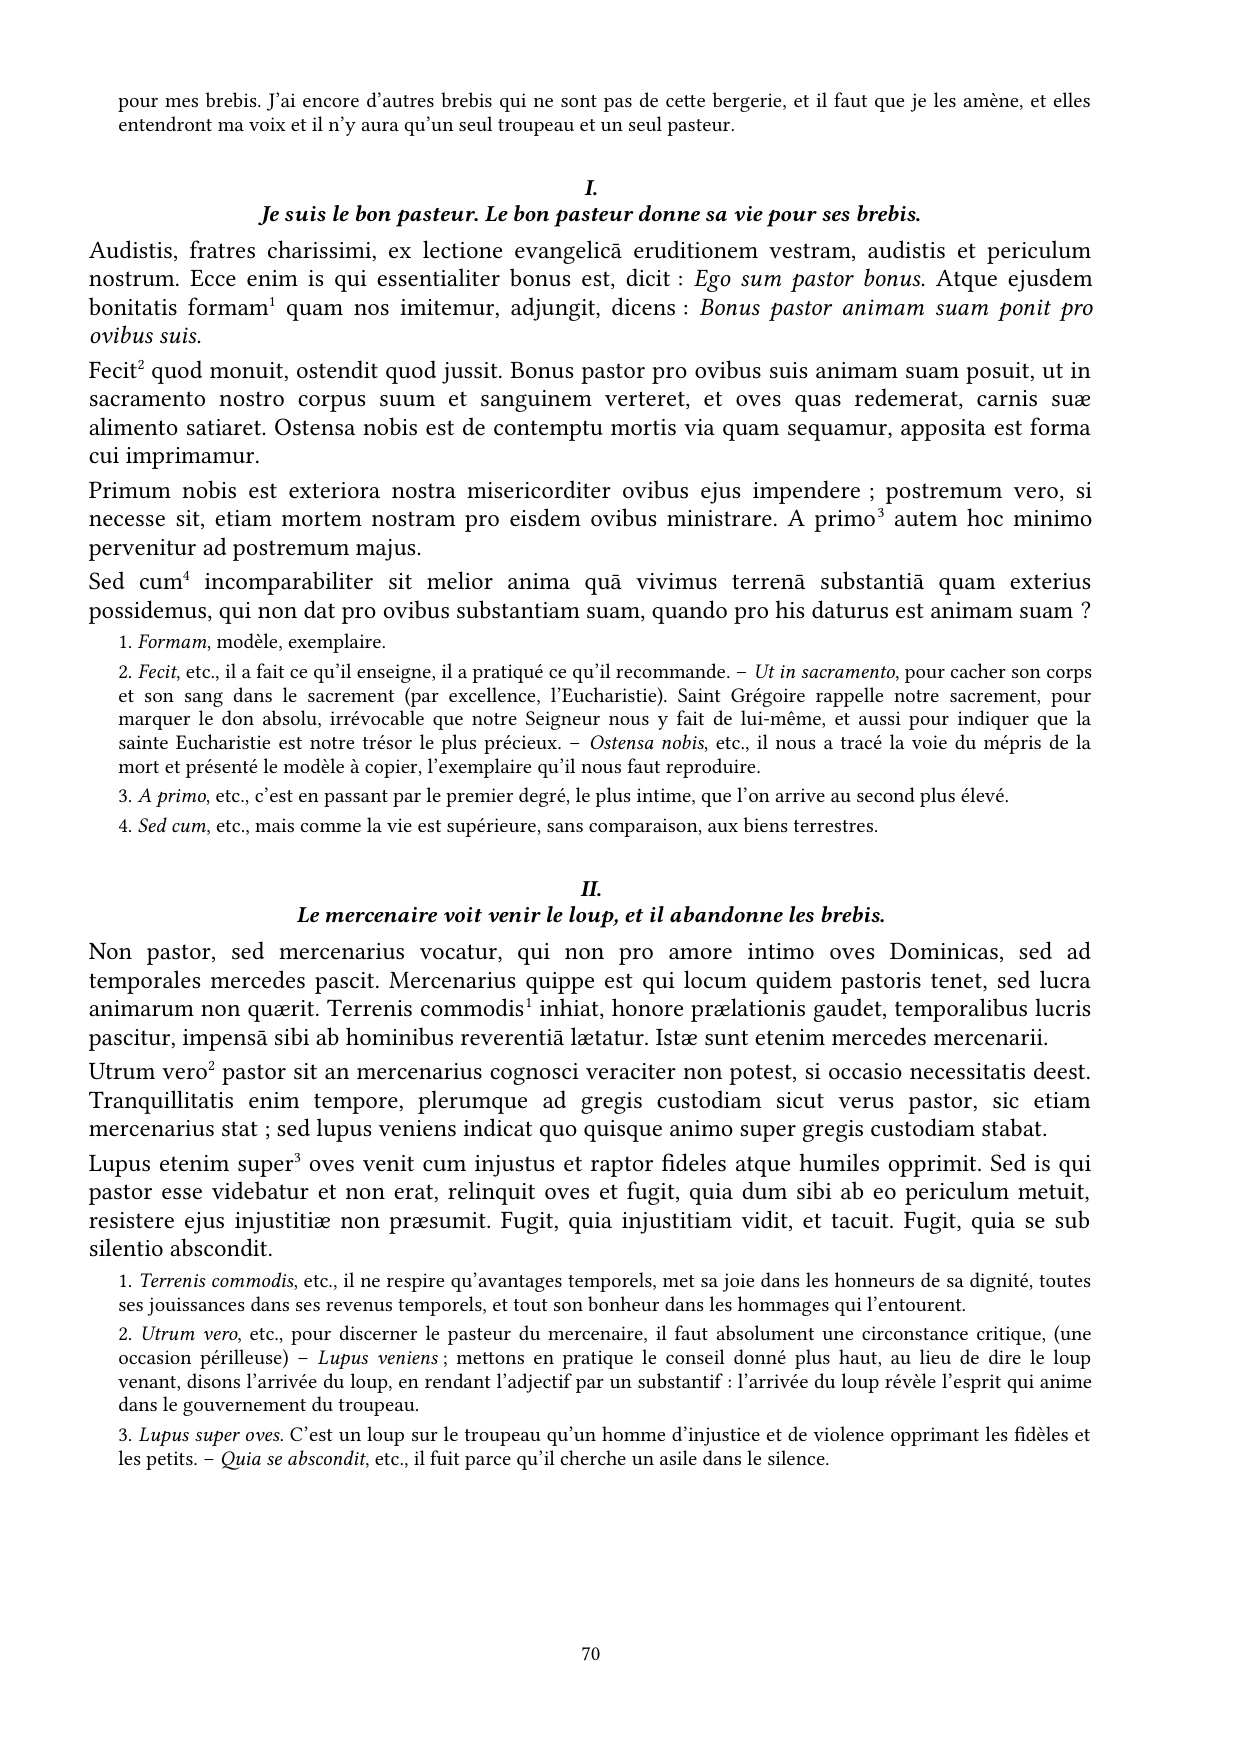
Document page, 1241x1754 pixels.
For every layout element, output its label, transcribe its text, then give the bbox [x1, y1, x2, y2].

text 2. Utrum vero, etc., pour discerner le pasteur du mercenaire, il faut absolument une circonstance critique, (une occasion périlleuse) – Lupus veniens ; mettons en pratique le conseil donné plus haut, au lieu de dire le loup venant, disons l’arrivée du loup, en rendant l’adjectif par un substantif : l’arrivée du loup révèle l’esprit qui anime dans le gouvernement du troupeau. [118, 1322, 1093, 1417]
text II. Le mercenaire voit venir le loup, et il abandonne les brebis. [88, 876, 1093, 928]
text 1. Formam, modèle, exemplaire. [118, 630, 1093, 654]
text 1. Terrenis commodis, etc., il ne respire qu’avantages temporels, met sa joie dans les honneurs de sa dignité, toutes ses jouissances dans ses revenus temporels, et tout son bonheur dans les hommages qui l’entourent. [118, 1268, 1093, 1316]
text 4. Sed cum, etc., mais comme la vie est supérieure, sans comparaison, aux biens terrestres. [118, 814, 1093, 837]
text Lupus etenim super3 oves venit cum injustus et raptor fideles atque humiles opprimit. Sed is qui pastor esse videbatur et non erat, relinquit oves et fugit, quia dum sibi ab eo periculum metuit, resistere ejus injustitiæ non præsumit. Fugit, quia injustitiam vidit, et tacuit. Fugit, quia se sub silentio abscondit. [88, 1148, 1093, 1263]
text Primum nobis est exteriora nostra misericorditer ovibus ejus impendere ; postremum vero, si necesse sit, etiam mortem nostram pro eisdem ovibus ministrare. A primo3 autem hoc minimo pervenitur ad postremum majus. [88, 476, 1093, 561]
text 2. Fecit, etc., il a fait ce qu’il enseigne, il a pratiqué ce qu’il recommande. – Ut in sacramento, pour cacher son corps et son sang dans le sacrement (par excellence, l’Eucharistie). Saint Grégoire rappelle notre sacrement, pour marquer le don absolu, irrévocable que notre Seigneur nous y fait de lui-même, et aussi pour indiquer que la sainte Eucharistie est notre trésor le plus précieux. – Ostensa nobis, etc., il nous a tracé la voie du mépris de la mort et présenté le modèle à copier, l’exemplaire qu’il nous faut reproduire. [118, 659, 1093, 778]
text pour mes brebis. J’ai encore d’autres brebis qui ne sont pas de cette bergerie, et il faut que je les amène, et elles entendront ma voix et il n’y aura qu’un seul troupeau et un seul pasteur. [118, 88, 1093, 136]
text I. Je suis le bon pasteur. Le bon pasteur donne sa vie pour ses brebis. [88, 174, 1093, 227]
text Non pastor, sed mercenarius vocatur, qui non pro amore intimo oves Dominicas, sed ad temporales mercedes pascit. Mercenarius quippe est qui locum quidem pastoris tenet, sed lucra animarum non quærit. Terrenis commodis1 inhiat, honore prælationis gaudet, temporalibus lucris pascitur, impensā sibi ab hominibus reverentiā lætatur. Istæ sunt etenim mercedes mercenarii. [88, 937, 1093, 1051]
text Utrum vero2 pastor sit an mercenarius cognosci veraciter non potest, si occasio necessitatis deest. Tranquillitatis enim tempore, plerumque ad gregis custodiam sicut verus pastor, sic etiam mercenarius stat ; sed lupus veniens indicat quo quisque animo super gregis custodiam stabat. [88, 1057, 1093, 1143]
text Sed cum4 incomparabiliter sit melior anima quā vivimus terrenā substantiā quam exterius possidemus, qui non dat pro ovibus substantiam suam, quando pro his daturus est animam suam ? [88, 567, 1093, 624]
text 3. A primo, etc., c’est en passant par le premier degré, le plus intime, que l’on arrive au second plus élevé. [118, 784, 1093, 808]
text 3. Lupus super oves. C’est un loup sur le troupeau qu’un homme d’injustice et de violence opprimant les fidèles et les petits. – Quia se abscondit, etc., il fuit parce qu’il cherche un asile dans le silence. [118, 1423, 1093, 1470]
text Fecit2 quod monuit, ostendit quod jussit. Bonus pastor pro ovibus suis animam suam posuit, ut in sacramento nostro corpus suum et sanguinem verteret, et oves quas redemerat, carnis suæ alimento satiaret. Ostensa nobis est de contemptu mortis via quam sequamur, apposita est forma cui imprimamur. [88, 356, 1093, 470]
text Audistis, fratres charissimi, ex lectione evangelicā eruditionem vestram, audistis et periculum nostrum. Ecce enim is qui essentialiter bonus est, dicit : Ego sum pastor bonus. Atque ejusdem bonitatis formam1 quam nos imitemur, adjungit, dicens : Bonus pastor animam suam ponit pro ovibus suis. [88, 236, 1093, 350]
